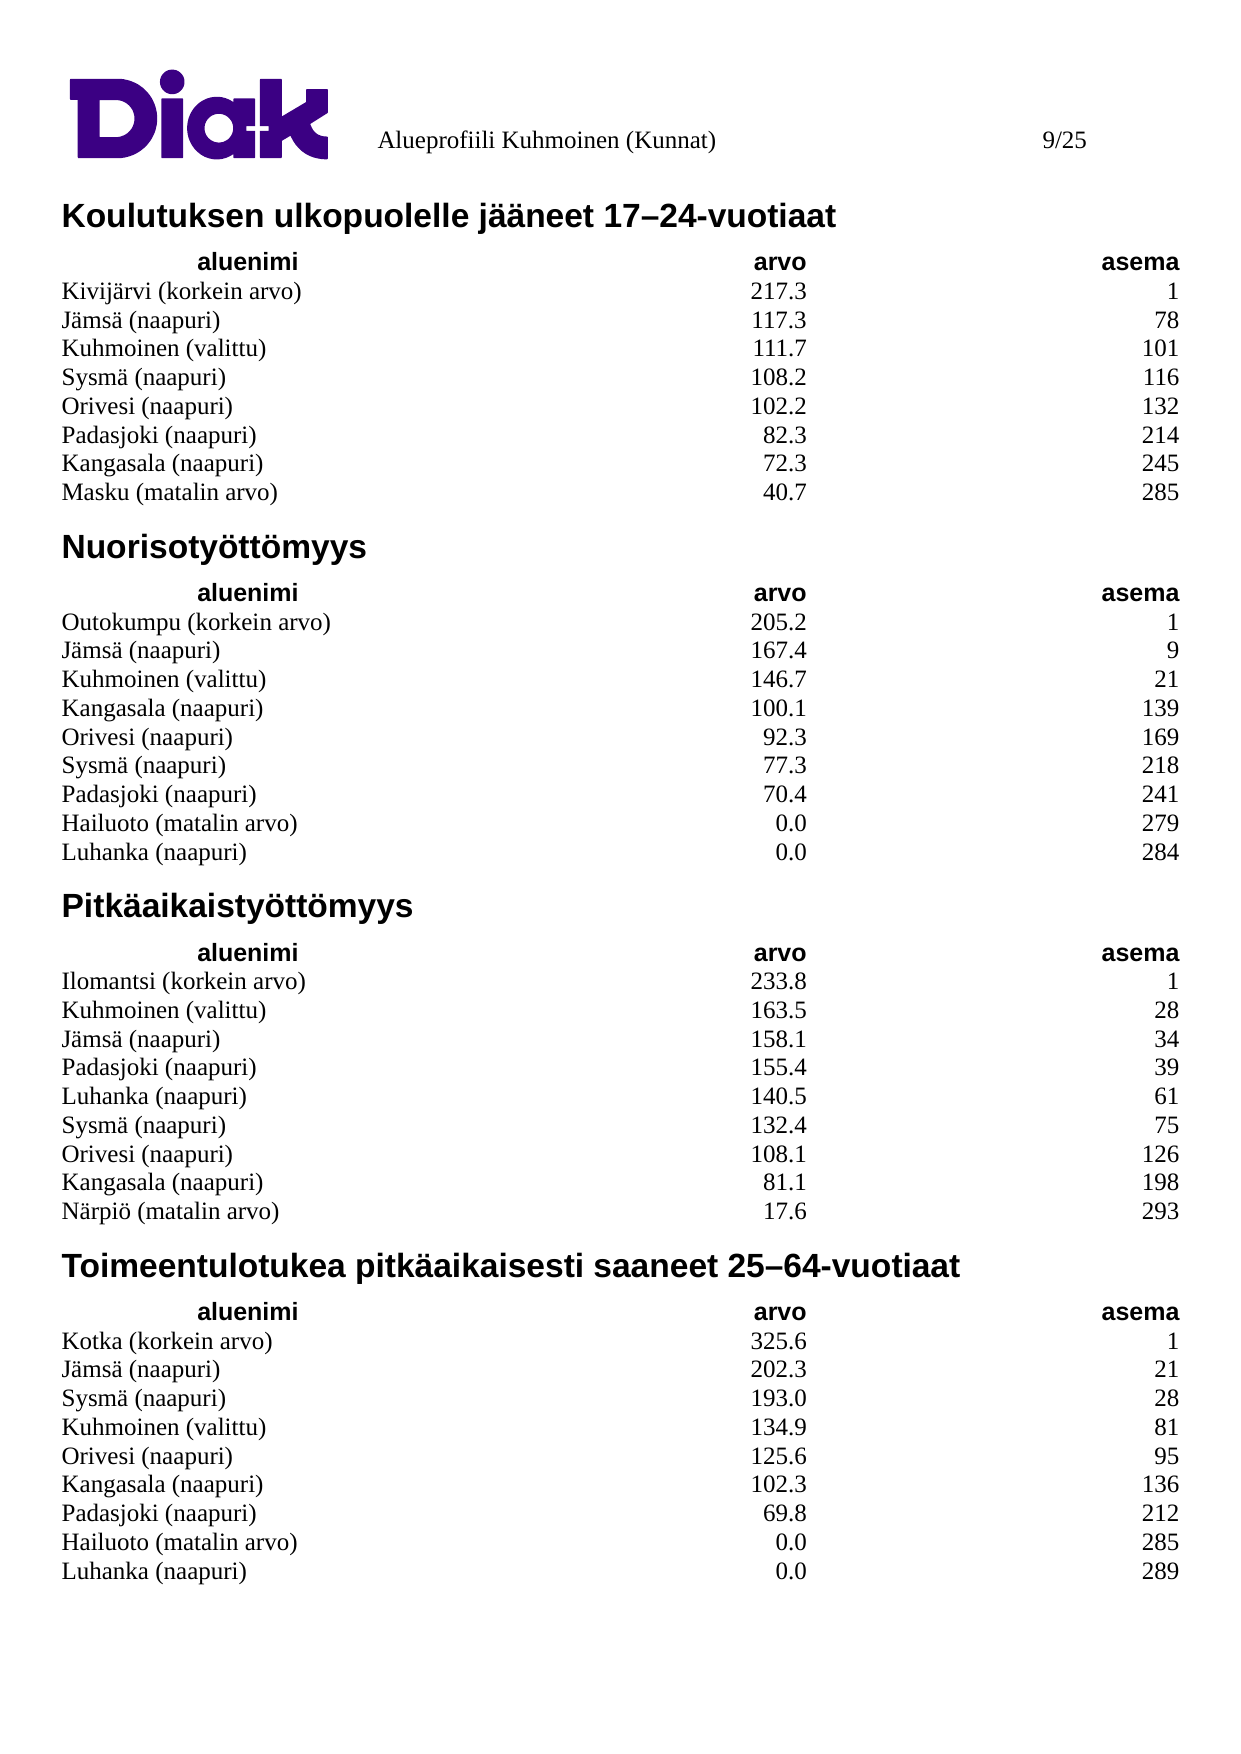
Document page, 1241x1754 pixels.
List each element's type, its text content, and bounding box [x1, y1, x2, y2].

table_cell Orivesi (naapuri) [61, 391, 434, 420]
table_cell 70.4 [434, 779, 806, 808]
table_cell 285 [806, 1527, 1179, 1556]
table_cell 245 [806, 449, 1179, 477]
table_cell 126 [806, 1139, 1179, 1167]
table_cell 0.0 [434, 837, 806, 866]
table_cell Jämsä (naapuri) [61, 1024, 434, 1052]
table_cell Kangasala (naapuri) [61, 693, 434, 722]
table_cell Masku (matalin arvo) [61, 477, 434, 506]
table_header arvo [434, 247, 806, 276]
table_cell 325.6 [434, 1326, 806, 1354]
table_cell Kangasala (naapuri) [61, 1168, 434, 1196]
table_cell 0.0 [434, 1527, 806, 1556]
table_cell 92.3 [434, 722, 806, 751]
table_cell 193.0 [434, 1383, 806, 1412]
table_cell Jämsä (naapuri) [61, 1355, 434, 1383]
table_cell 289 [806, 1556, 1179, 1584]
table_cell 117.3 [434, 305, 806, 333]
subtitle Toimeentulotukea pitkäaikaisesti saaneet 25–64-vuotiaat [61, 1246, 1179, 1284]
table_cell 77.3 [434, 751, 806, 779]
table_header aluenimi [61, 1297, 434, 1326]
table_cell 102.2 [434, 391, 806, 420]
table_cell 132.4 [434, 1110, 806, 1139]
table_cell 102.3 [434, 1470, 806, 1498]
table_cell Kuhmoinen (valittu) [61, 664, 434, 693]
table_cell 140.5 [434, 1081, 806, 1110]
table_cell Kotka (korkein arvo) [61, 1326, 434, 1354]
table_header asema [806, 938, 1179, 966]
table_cell Padasjoki (naapuri) [61, 1053, 434, 1081]
table_cell 61 [806, 1081, 1179, 1110]
table_cell 218 [806, 751, 1179, 779]
table_cell Orivesi (naapuri) [61, 1139, 434, 1167]
table_cell Luhanka (naapuri) [61, 837, 434, 866]
table_cell 69.8 [434, 1498, 806, 1527]
table_cell 212 [806, 1498, 1179, 1527]
table_cell 158.1 [434, 1024, 806, 1052]
table_cell 21 [806, 1355, 1179, 1383]
table_cell 125.6 [434, 1441, 806, 1469]
table_cell 9 [806, 636, 1179, 664]
table_header aluenimi [61, 247, 434, 276]
table_header arvo [434, 938, 806, 966]
table_cell Kuhmoinen (valittu) [61, 334, 434, 362]
table_cell 155.4 [434, 1053, 806, 1081]
table_cell 0.0 [434, 1556, 806, 1584]
table_cell Sysmä (naapuri) [61, 362, 434, 391]
table_cell 108.2 [434, 362, 806, 391]
table_cell 1 [806, 966, 1179, 995]
table_cell 198 [806, 1168, 1179, 1196]
table_cell 167.4 [434, 636, 806, 664]
table_cell 21 [806, 664, 1179, 693]
table_cell 101 [806, 334, 1179, 362]
table_cell 82.3 [434, 420, 806, 448]
table_cell 40.7 [434, 477, 806, 506]
table_cell 139 [806, 693, 1179, 722]
table_cell Jämsä (naapuri) [61, 636, 434, 664]
table_cell Padasjoki (naapuri) [61, 1498, 434, 1527]
table_cell 169 [806, 722, 1179, 751]
table_cell 72.3 [434, 449, 806, 477]
subtitle Koulutuksen ulkopuolelle jääneet 17–24-vuotiaat [61, 196, 1179, 235]
table_cell 78 [806, 305, 1179, 333]
table_cell Kangasala (naapuri) [61, 449, 434, 477]
table_cell 1 [806, 607, 1179, 636]
table_cell 34 [806, 1024, 1179, 1052]
table_cell 163.5 [434, 995, 806, 1024]
table_cell Kangasala (naapuri) [61, 1470, 434, 1498]
table_cell 284 [806, 837, 1179, 866]
table_cell 205.2 [434, 607, 806, 636]
table_cell 202.3 [434, 1355, 806, 1383]
table_cell Jämsä (naapuri) [61, 305, 434, 333]
table_cell Sysmä (naapuri) [61, 1110, 434, 1139]
table_cell Kuhmoinen (valittu) [61, 995, 434, 1024]
table_cell Orivesi (naapuri) [61, 1441, 434, 1469]
table_cell 81.1 [434, 1168, 806, 1196]
table_cell 132 [806, 391, 1179, 420]
table_cell 28 [806, 995, 1179, 1024]
table_cell 100.1 [434, 693, 806, 722]
table_cell 39 [806, 1053, 1179, 1081]
table_cell Padasjoki (naapuri) [61, 779, 434, 808]
table_cell Sysmä (naapuri) [61, 1383, 434, 1412]
table_cell 116 [806, 362, 1179, 391]
subtitle Pitkäaikaistyöttömyys [61, 886, 1179, 925]
table_cell 285 [806, 477, 1179, 506]
table_cell Outokumpu (korkein arvo) [61, 607, 434, 636]
table_header asema [806, 578, 1179, 607]
table_cell 293 [806, 1196, 1179, 1225]
table_cell 1 [806, 1326, 1179, 1354]
table_header aluenimi [61, 578, 434, 607]
table_cell 111.7 [434, 334, 806, 362]
table_cell 75 [806, 1110, 1179, 1139]
table_header aluenimi [61, 938, 434, 966]
subtitle Nuorisotyöttömyys [61, 527, 1179, 566]
table_cell 279 [806, 808, 1179, 837]
table_header asema [806, 1297, 1179, 1326]
table_cell 241 [806, 779, 1179, 808]
table_cell 217.3 [434, 276, 806, 305]
table_cell 95 [806, 1441, 1179, 1469]
table_cell Luhanka (naapuri) [61, 1081, 434, 1110]
table_cell Kivijärvi (korkein arvo) [61, 276, 434, 305]
table_cell Sysmä (naapuri) [61, 751, 434, 779]
table_cell 214 [806, 420, 1179, 448]
table_cell 134.9 [434, 1412, 806, 1441]
table_cell 28 [806, 1383, 1179, 1412]
table_header arvo [434, 1297, 806, 1326]
table_header asema [806, 247, 1179, 276]
table_cell 233.8 [434, 966, 806, 995]
table_cell Ilomantsi (korkein arvo) [61, 966, 434, 995]
table_cell Kuhmoinen (valittu) [61, 1412, 434, 1441]
table_cell Närpiö (matalin arvo) [61, 1196, 434, 1225]
table_cell Orivesi (naapuri) [61, 722, 434, 751]
table_cell 0.0 [434, 808, 806, 837]
table_cell 1 [806, 276, 1179, 305]
table_cell Luhanka (naapuri) [61, 1556, 434, 1584]
table_cell 136 [806, 1470, 1179, 1498]
table_cell Hailuoto (matalin arvo) [61, 1527, 434, 1556]
table_cell 81 [806, 1412, 1179, 1441]
table_cell 17.6 [434, 1196, 806, 1225]
table_cell 108.1 [434, 1139, 806, 1167]
table_cell 146.7 [434, 664, 806, 693]
table_cell Hailuoto (matalin arvo) [61, 808, 434, 837]
table_cell Padasjoki (naapuri) [61, 420, 434, 448]
table_header arvo [434, 578, 806, 607]
